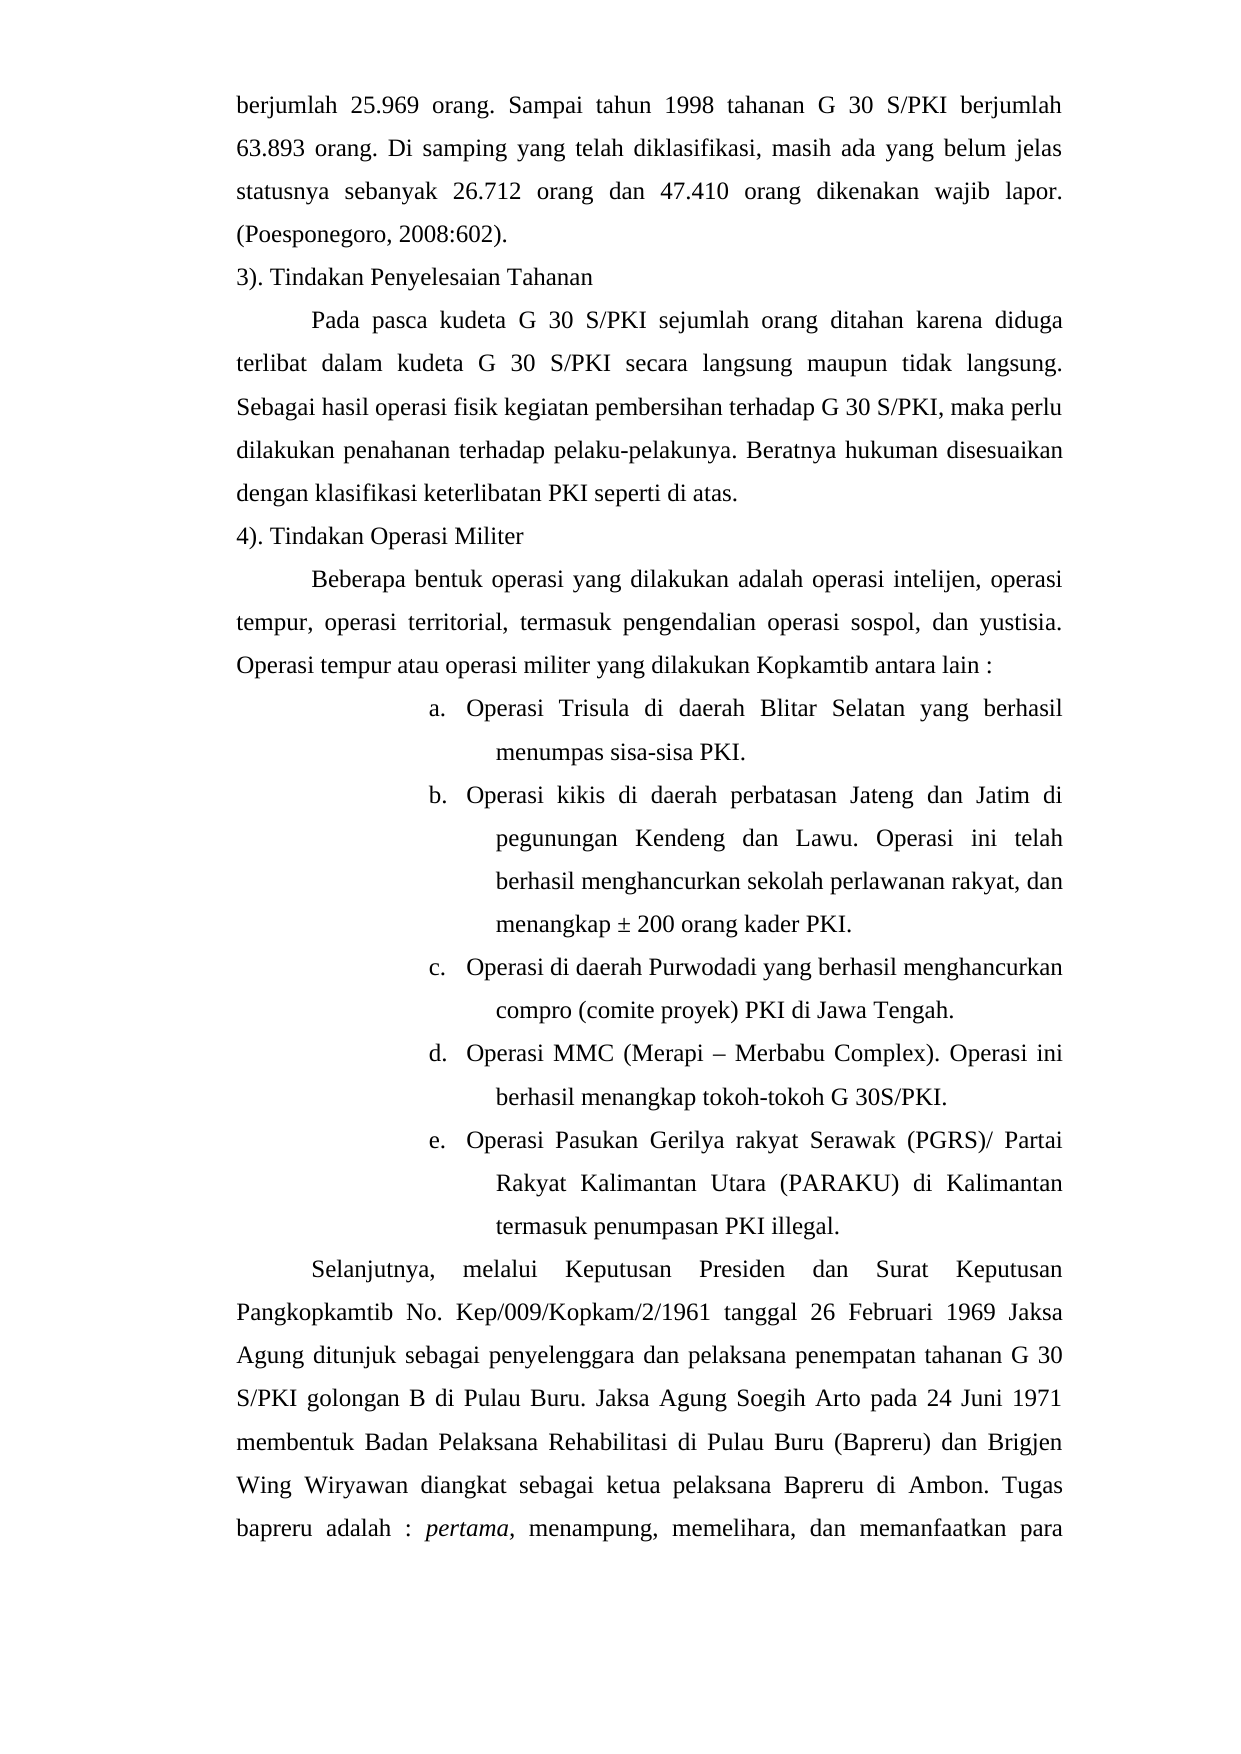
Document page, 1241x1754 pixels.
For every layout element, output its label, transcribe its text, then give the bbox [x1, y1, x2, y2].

text 4). Tindakan Operasi Militer [236, 521, 1063, 550]
list Operasi di daerah Purwodadi yang berhasil menghancurkan compro (comite proyek) PKI di Jawa Tengah. [428, 952, 1063, 1024]
text 3). Tindakan Penyelesaian Tahanan [236, 262, 1063, 291]
list Operasi MMC (Merapi – Merbabu Complex). Operasi ini berhasil menangkap tokoh-tokoh G 30S/PKI. [428, 1038, 1063, 1110]
text Beberapa bentuk operasi yang dilakukan adalah operasi intelijen, operasi tempur, operasi territorial, termasuk pengendalian operasi sospol, dan yustisia. Operasi tempur atau operasi militer yang dilakukan Kopkamtib antara lain : [236, 564, 1063, 679]
text berjumlah 25.969 orang. Sampai tahun 1998 tahanan G 30 S/PKI berjumlah 63.893 orang. Di samping yang telah diklasifikasi, masih ada yang belum jelas statusnya sebanyak 26.712 orang dan 47.410 orang dikenakan wajib lapor. (Poesponegoro, 2008:602). [236, 90, 1063, 248]
text Selanjutnya, melalui Keputusan Presiden dan Surat Keputusan Pangkopkamtib No. Kep/009/Kopkam/2/1961 tanggal 26 Februari 1969 Jaksa Agung ditunjuk sebagai penyelenggara dan pelaksana penempatan tahanan G 30 S/PKI golongan B di Pulau Buru. Jaksa Agung Soegih Arto pada 24 Juni 1971 membentuk Badan Pelaksana Rehabilitasi di Pulau Buru (Bapreru) dan Brigjen Wing Wiryawan diangkat sebagai ketua pelaksana Bapreru di Ambon. Tugas bapreru adalah : pertama, menampung, memelihara, dan memanfaatkan para [236, 1254, 1063, 1542]
list Operasi Pasukan Gerilya rakyat Serawak (PGRS)/ Partai Rakyat Kalimantan Utara (PARAKU) di Kalimantan termasuk penumpasan PKI illegal. [428, 1125, 1063, 1240]
list Operasi Trisula di daerah Blitar Selatan yang berhasil menumpas sisa-sisa PKI. [428, 693, 1063, 765]
list Operasi kikis di daerah perbatasan Jateng dan Jatim di pegunungan Kendeng dan Lawu. Operasi ini telah berhasil menghancurkan sekolah perlawanan rakyat, dan menangkap ± 200 orang kader PKI. [428, 780, 1063, 938]
text Pada pasca kudeta G 30 S/PKI sejumlah orang ditahan karena diduga terlibat dalam kudeta G 30 S/PKI secara langsung maupun tidak langsung. Sebagai hasil operasi fisik kegiatan pembersihan terhadap G 30 S/PKI, maka perlu dilakukan penahanan terhadap pelaku-pelakunya. Beratnya hukuman disesuaikan dengan klasifikasi keterlibatan PKI seperti di atas. [236, 305, 1063, 507]
